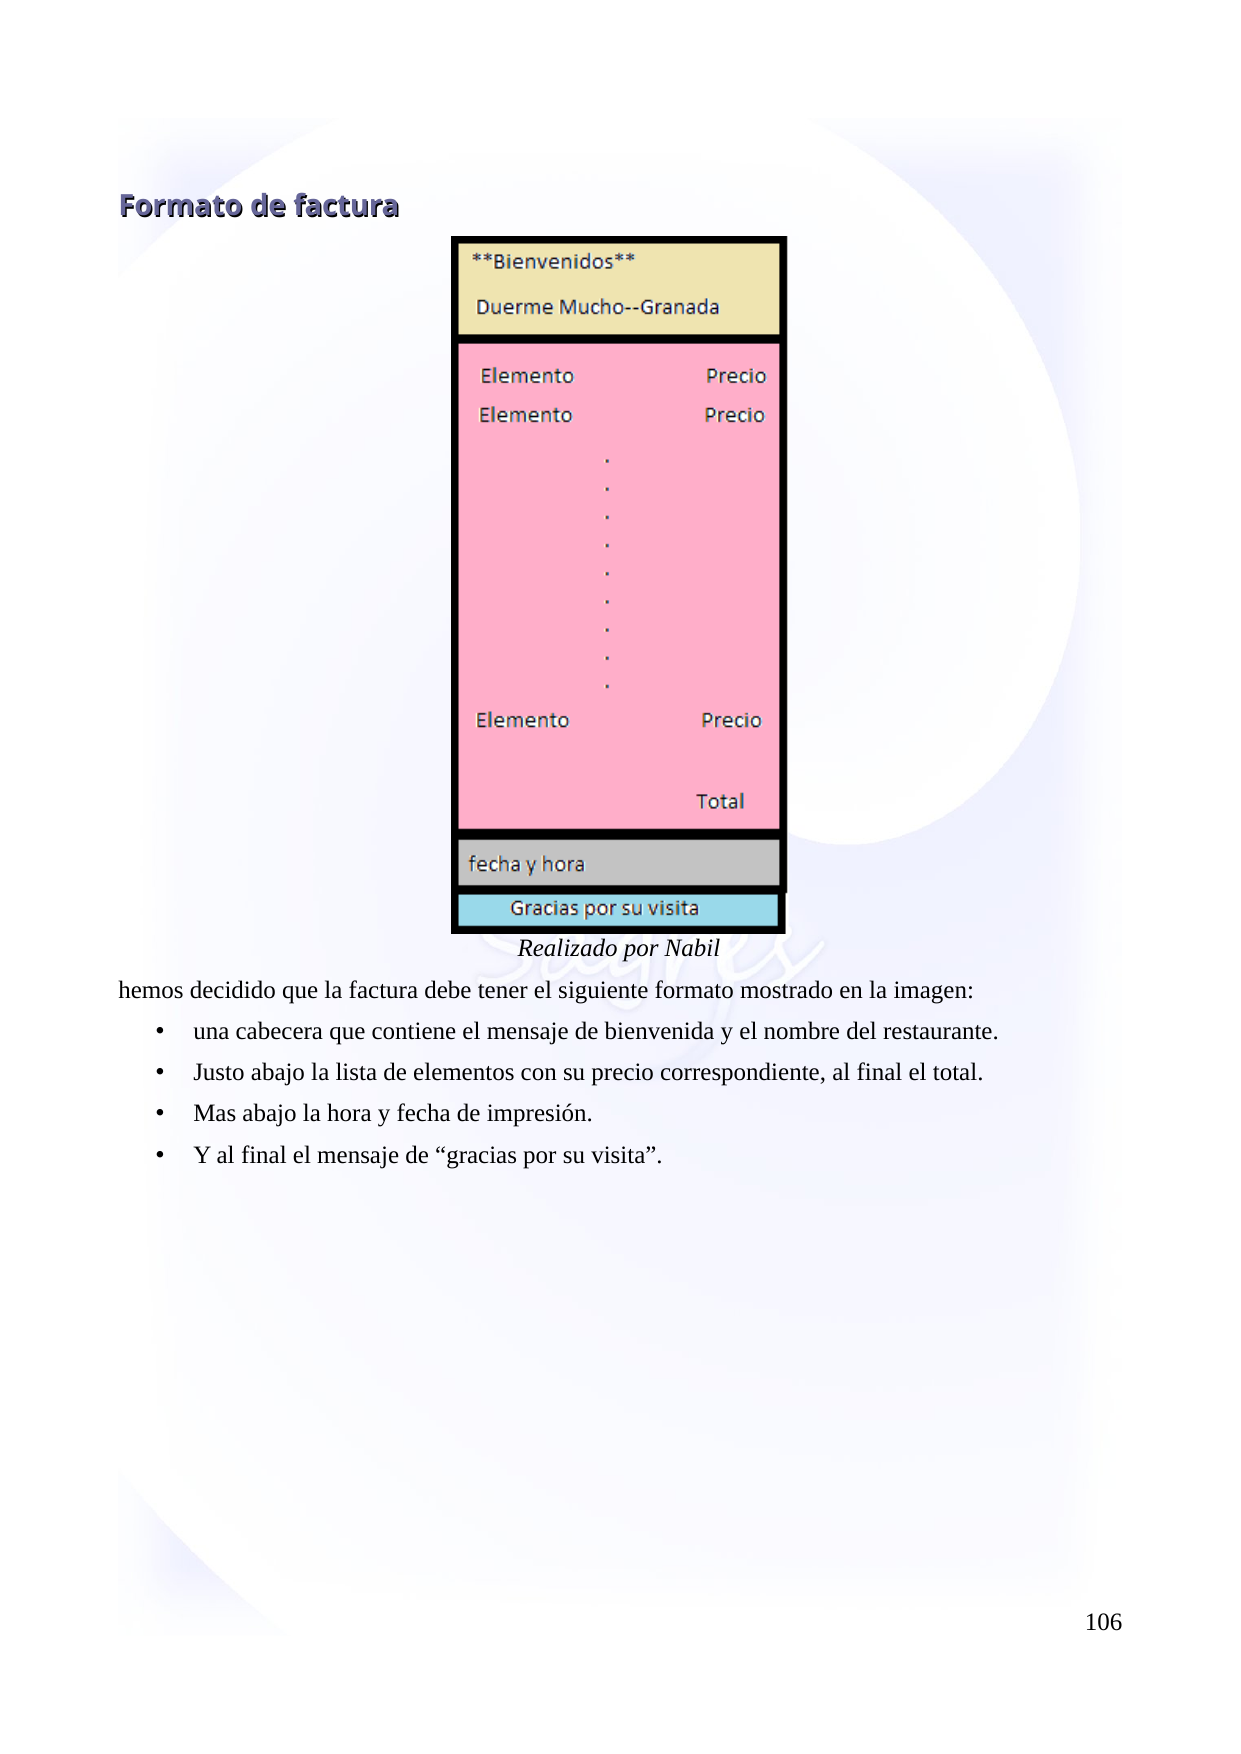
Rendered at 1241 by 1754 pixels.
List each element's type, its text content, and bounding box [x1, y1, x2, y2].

list Y al final el mensaje de “gracias por su visita”. [156, 1140, 1122, 1168]
text hemos decidido que la factura debe tener el siguiente formato mostrado en la imagen: [118, 975, 1122, 1003]
picture [118, 1003, 1122, 1636]
subtitle Formato de factura [118, 184, 1122, 224]
picture [118, 118, 1122, 184]
list Justo abajo la lista de elementos con su precio correspondiente, al final el total. [156, 1057, 1122, 1086]
picture [118, 962, 1122, 975]
picture [118, 224, 1122, 934]
list una cabecera que contiene el mensaje de bienvenida y el nombre del restaurante. [156, 1016, 1122, 1045]
text Realizado por Nabil [118, 934, 1122, 962]
list Mas abajo la hora y fecha de impresión. [156, 1098, 1122, 1127]
